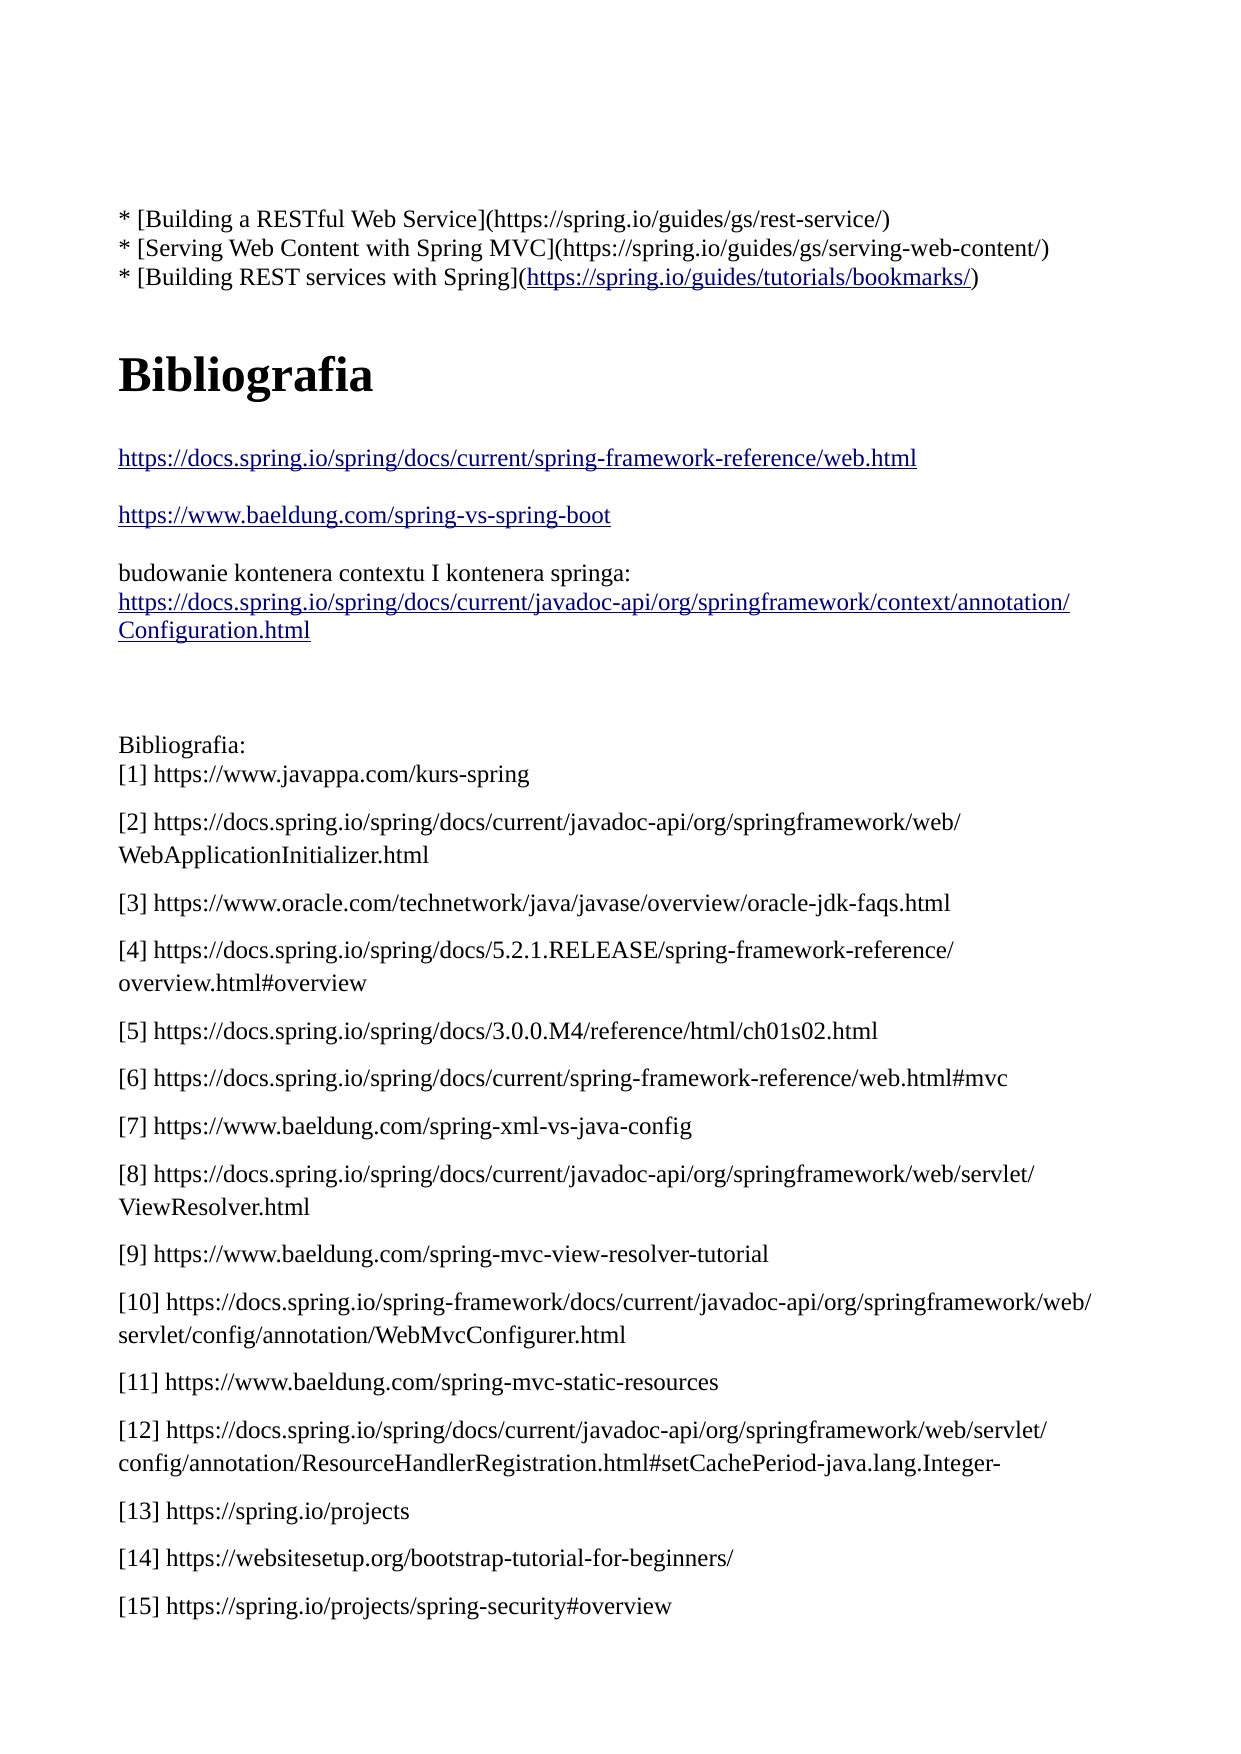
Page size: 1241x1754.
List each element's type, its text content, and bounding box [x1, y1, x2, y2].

text [9] https://www.baeldung.com/spring-mvc-view-resolver-tutorial [118, 1239, 1122, 1268]
text [13] https://spring.io/projects [118, 1496, 1122, 1524]
text [10] https://docs.spring.io/spring-framework/docs/current/javadoc-api/org/springframework/web/servlet/config/annotation/WebMvcConfigurer.html [118, 1287, 1122, 1349]
text [8] https://docs.spring.io/spring/docs/current/javadoc-api/org/springframework/web/servlet/ViewResolver.html [118, 1159, 1122, 1220]
text [5] https://docs.spring.io/spring/docs/3.0.0.M4/reference/html/ch01s02.html [118, 1016, 1122, 1044]
text budowanie kontenera contextu I kontenera springa: https://docs.spring.io/spring/docs/current/javadoc-api/org/springframework/context/annotation/Configuration.html [118, 558, 1122, 644]
text [6] https://docs.spring.io/spring/docs/current/spring-framework-reference/web.html#mvc [118, 1063, 1122, 1092]
text [12] https://docs.spring.io/spring/docs/current/javadoc-api/org/springframework/web/servlet/config/annotation/ResourceHandlerRegistration.html#setCachePeriod-java.lang.Integer- [118, 1415, 1122, 1477]
text * [Serving Web Content with Spring MVC](https://spring.io/guides/gs/serving-web-content/) [118, 233, 1122, 262]
text [2] https://docs.spring.io/spring/docs/current/javadoc-api/org/springframework/web/WebApplicationInitializer.html [118, 807, 1122, 869]
text [11] https://www.baeldung.com/spring-mvc-static-resources [118, 1367, 1122, 1396]
text [3] https://www.oracle.com/technetwork/java/javase/overview/oracle-jdk-faqs.html [118, 888, 1122, 916]
text https://www.baeldung.com/spring-vs-spring-boot [118, 501, 1122, 529]
text * [Building REST services with Spring](https://spring.io/guides/tutorials/bookmarks/) [118, 262, 1122, 291]
text Bibliografia: [118, 731, 1122, 759]
text [4] https://docs.spring.io/spring/docs/5.2.1.RELEASE/spring-framework-reference/overview.html#overview [118, 935, 1122, 997]
subtitle Bibliografia [118, 344, 1122, 402]
text [7] https://www.baeldung.com/spring-xml-vs-java-config [118, 1111, 1122, 1140]
text [15] https://spring.io/projects/spring-security#overview [118, 1591, 1122, 1620]
text [1] https://www.javappa.com/kurs-spring [118, 759, 1122, 788]
text [14] https://websitesetup.org/bootstrap-tutorial-for-beginners/ [118, 1543, 1122, 1572]
text * [Building a RESTful Web Service](https://spring.io/guides/gs/rest-service/) [118, 204, 1122, 233]
text https://docs.spring.io/spring/docs/current/spring-framework-reference/web.html [118, 443, 1122, 472]
